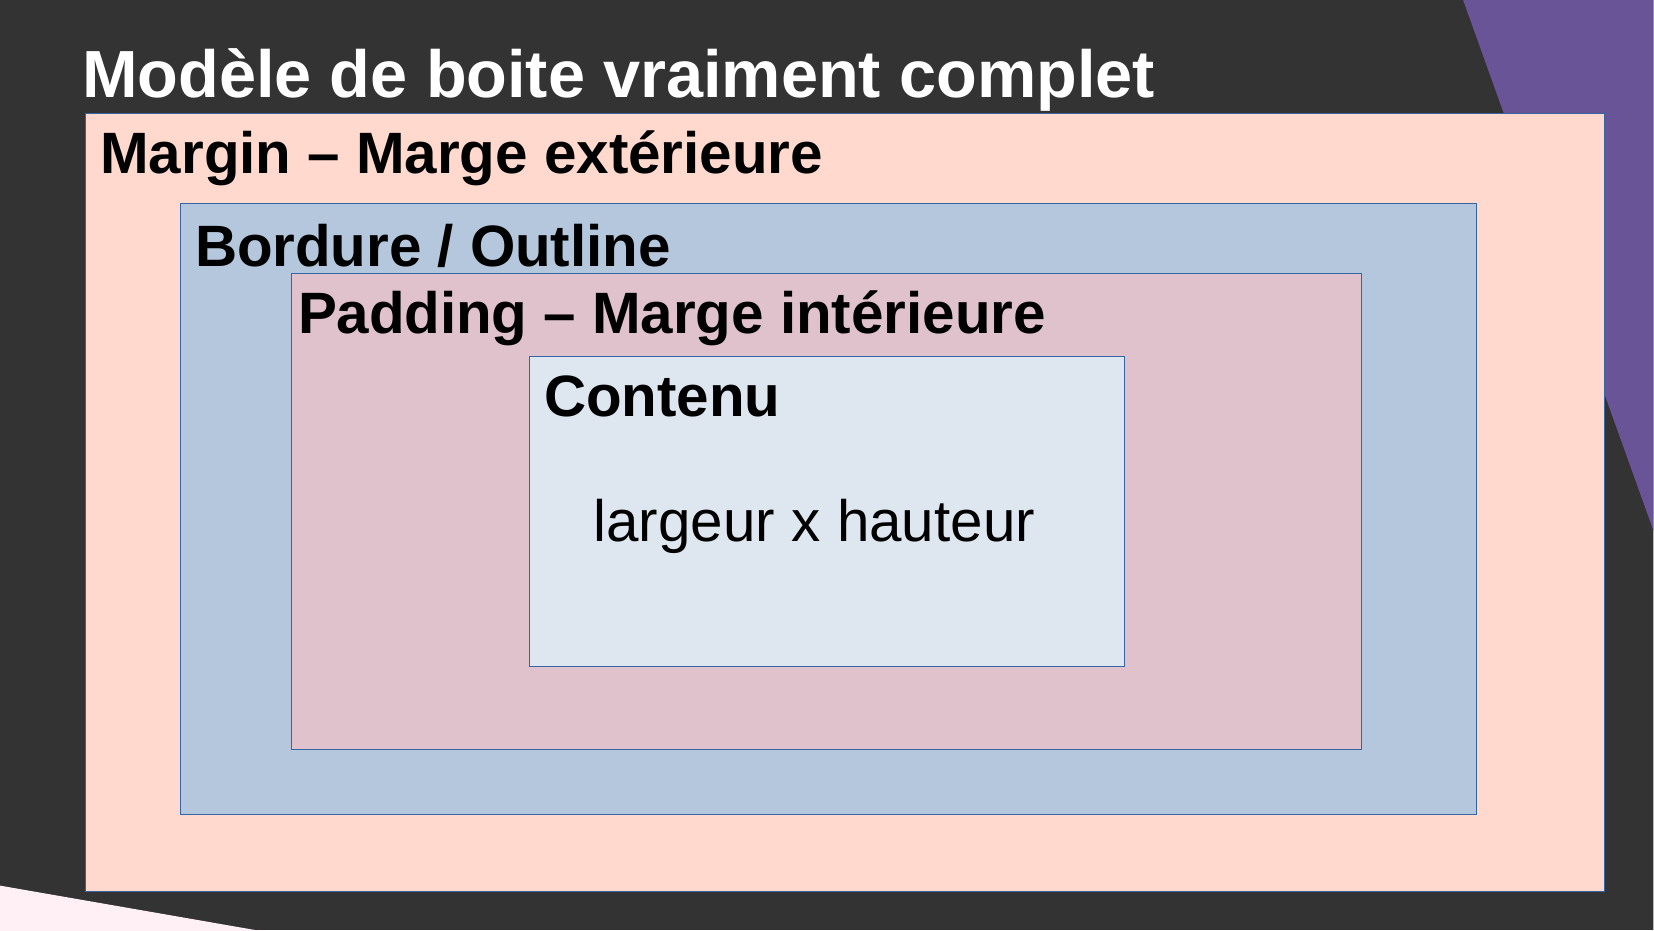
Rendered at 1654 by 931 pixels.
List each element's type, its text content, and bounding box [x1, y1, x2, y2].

text_box Margin – Marge extérieure [85, 113, 1079, 194]
text_box [0, 885, 261, 931]
text_box Padding – Marge intérieure [283, 273, 1276, 354]
title Modèle de boite vraiment complet [82, 37, 1571, 112]
text_box largeur x hauteur [578, 481, 1075, 562]
text_box Bordure / Outline [180, 205, 1173, 286]
text_box [85, 0, 1654, 892]
text_box Contenu [529, 356, 1512, 437]
